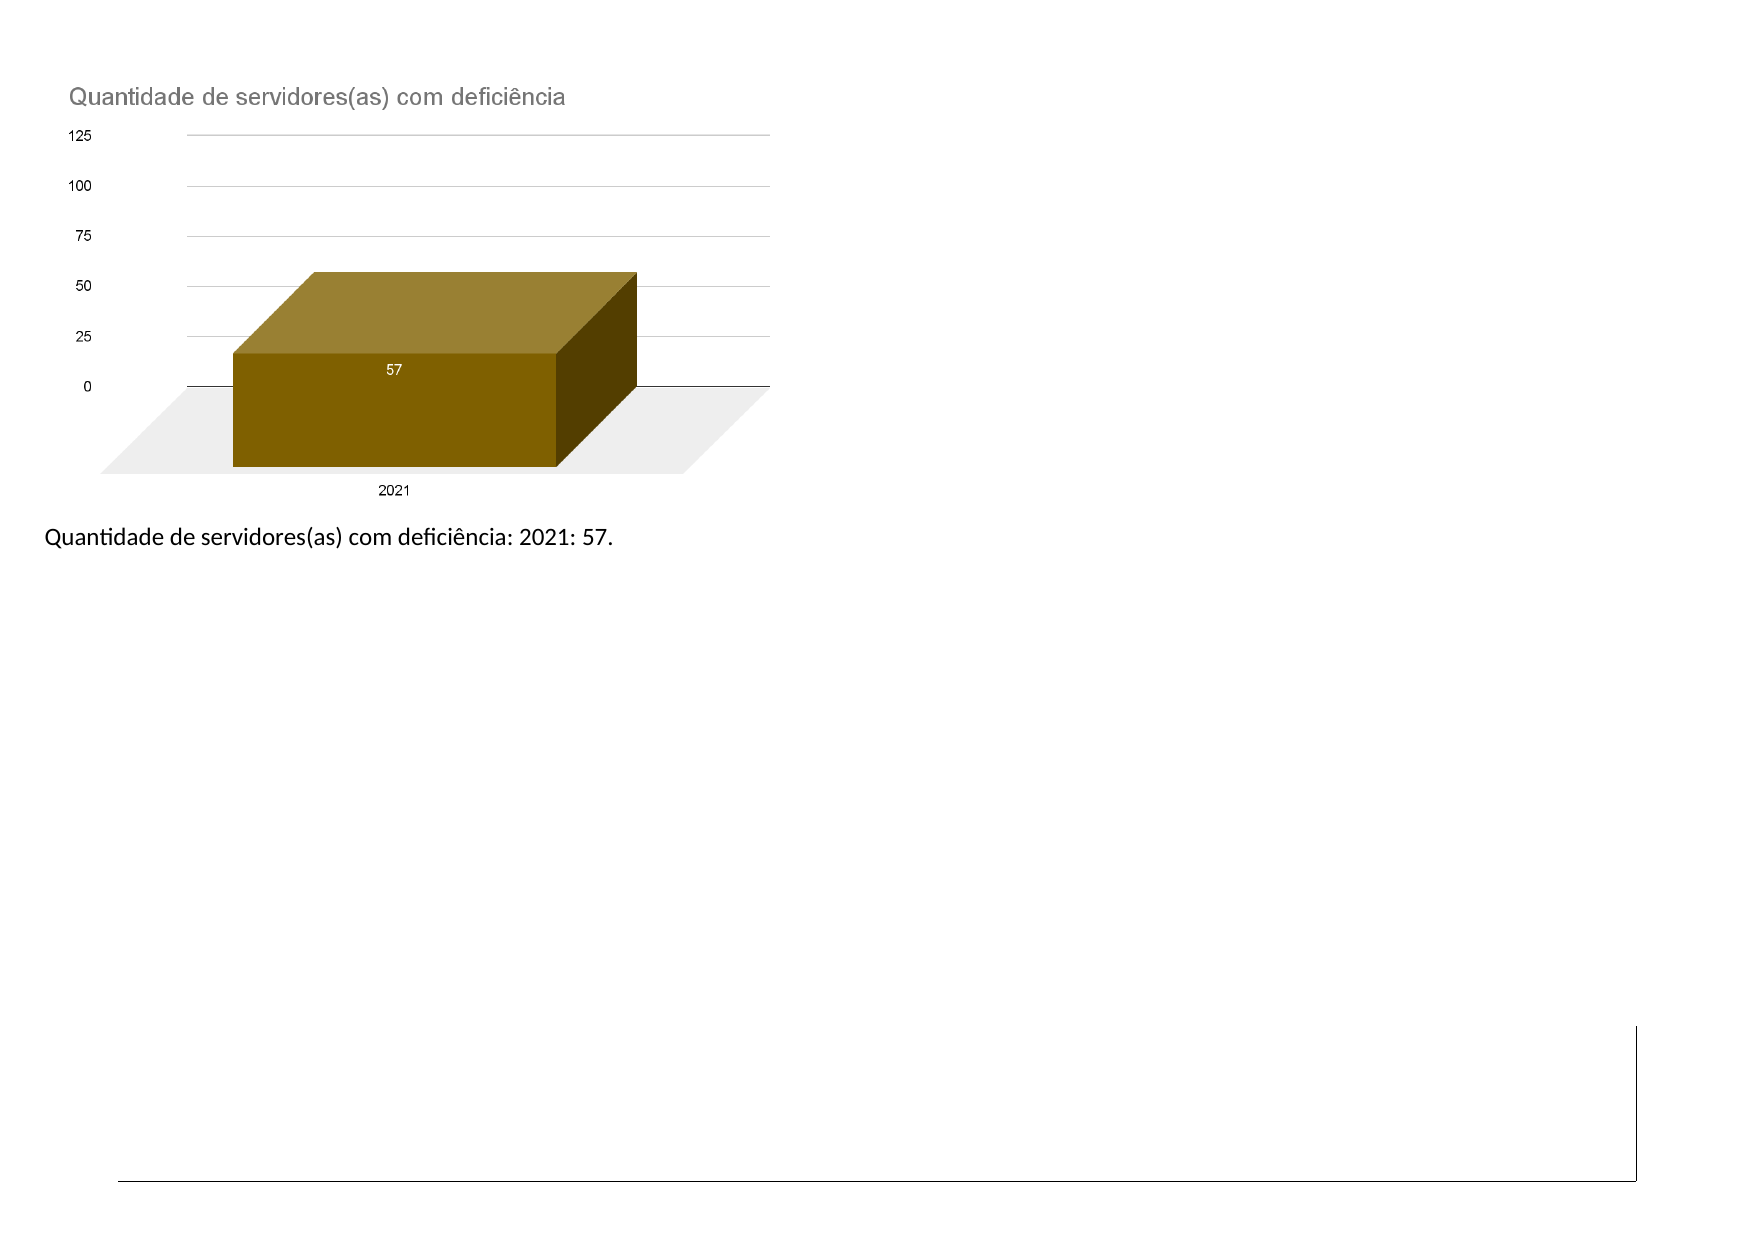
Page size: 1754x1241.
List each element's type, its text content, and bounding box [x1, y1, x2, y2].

text Quantidade de servidores(as) com deficiência: 2021: 57. [44, 521, 1712, 552]
